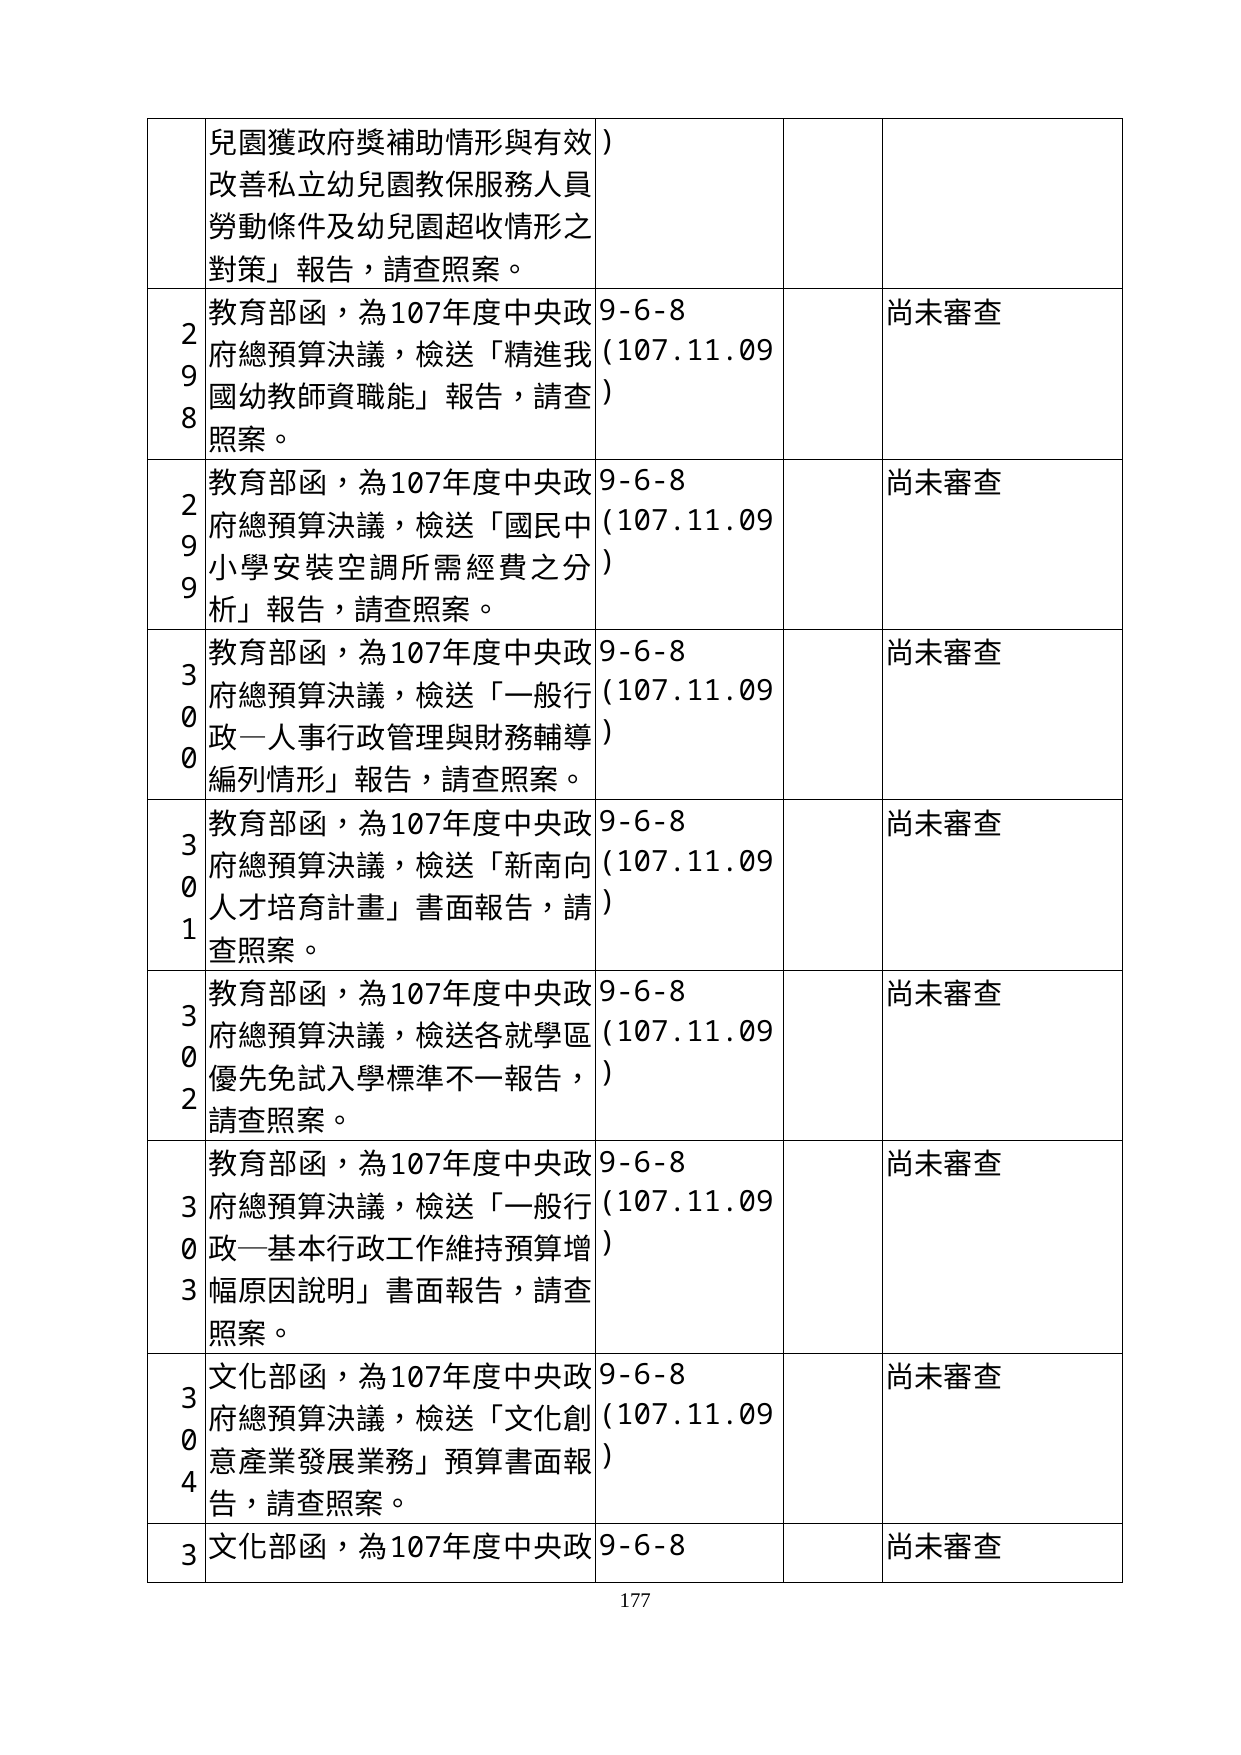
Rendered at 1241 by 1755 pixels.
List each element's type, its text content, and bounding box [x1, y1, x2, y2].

table_cell [784, 1354, 882, 1523]
table_cell [784, 1141, 882, 1352]
table_cell [784, 1524, 882, 1582]
table_cell 教育部函，為107年度中央政府總預算決議，檢送「一般行政─基本行政工作維持預算增幅原因說明」書面報告，請查照案。 [206, 1141, 595, 1352]
table_cell 9-6-8 (107.11.09) [596, 630, 783, 799]
table_cell 9-6-8 (107.11.09) [596, 971, 783, 1140]
table_cell 教育部函，為107年度中央政府總預算決議，檢送「新南向人才培育計畫」書面報告，請查照案。 [206, 800, 595, 969]
table_cell [784, 630, 882, 799]
table_cell 文化部函，為107年度中央政 [206, 1524, 595, 1582]
table_cell [883, 119, 1122, 288]
table_cell 尚未審查 [883, 630, 1122, 799]
table_cell 9-6-8 (107.11.09) [596, 289, 783, 459]
table_cell 9-6-8 (107.11.09) [596, 460, 783, 629]
table_cell 尚未審查 [883, 289, 1122, 459]
table_cell [784, 800, 882, 969]
table_cell [148, 1524, 205, 1582]
table_cell [148, 800, 205, 969]
table_cell 尚未審查 [883, 800, 1122, 969]
table_cell 兒園獲政府獎補助情形與有效改善私立幼兒園教保服務人員勞動條件及幼兒園超收情形之對策」報告，請查照案。 [206, 119, 595, 288]
table_cell [784, 460, 882, 629]
table_cell ) [596, 119, 783, 288]
table_cell [148, 289, 205, 459]
table_cell 教育部函，為107年度中央政府總預算決議，檢送各就學區優先免試入學標準不一報告，請查照案。 [206, 971, 595, 1140]
table_cell 教育部函，為107年度中央政府總預算決議，檢送「一般行政—人事行政管理與財務輔導編列情形」報告，請查照案。 [206, 630, 595, 799]
table_cell 9-6-8 (107.11.09) [596, 1141, 783, 1352]
table_cell 文化部函，為107年度中央政府總預算決議，檢送「文化創意產業發展業務」預算書面報告，請查照案。 [206, 1354, 595, 1523]
table_cell 教育部函，為107年度中央政府總預算決議，檢送「精進我國幼教師資職能」報告，請查照案。 [206, 289, 595, 459]
table_cell 尚未審查 [883, 971, 1122, 1140]
table_cell [784, 289, 882, 459]
table_cell [148, 460, 205, 629]
table_cell [784, 971, 882, 1140]
table_cell 尚未審查 [883, 1524, 1122, 1582]
table_cell [148, 630, 205, 799]
table_cell 9-6-8 [596, 1524, 783, 1582]
table_cell 9-6-8 (107.11.09) [596, 800, 783, 969]
table_cell 尚未審查 [883, 460, 1122, 629]
table_cell 尚未審查 [883, 1354, 1122, 1523]
table_cell [148, 971, 205, 1140]
table_cell [148, 119, 205, 288]
table_cell [784, 119, 882, 288]
table_cell 尚未審查 [883, 1141, 1122, 1352]
table_cell [148, 1354, 205, 1523]
table_cell [148, 1141, 205, 1352]
table_cell 教育部函，為107年度中央政府總預算決議，檢送「國民中小學安裝空調所需經費之分析」報告，請查照案。 [206, 460, 595, 629]
table_cell 9-6-8 (107.11.09) [596, 1354, 783, 1523]
